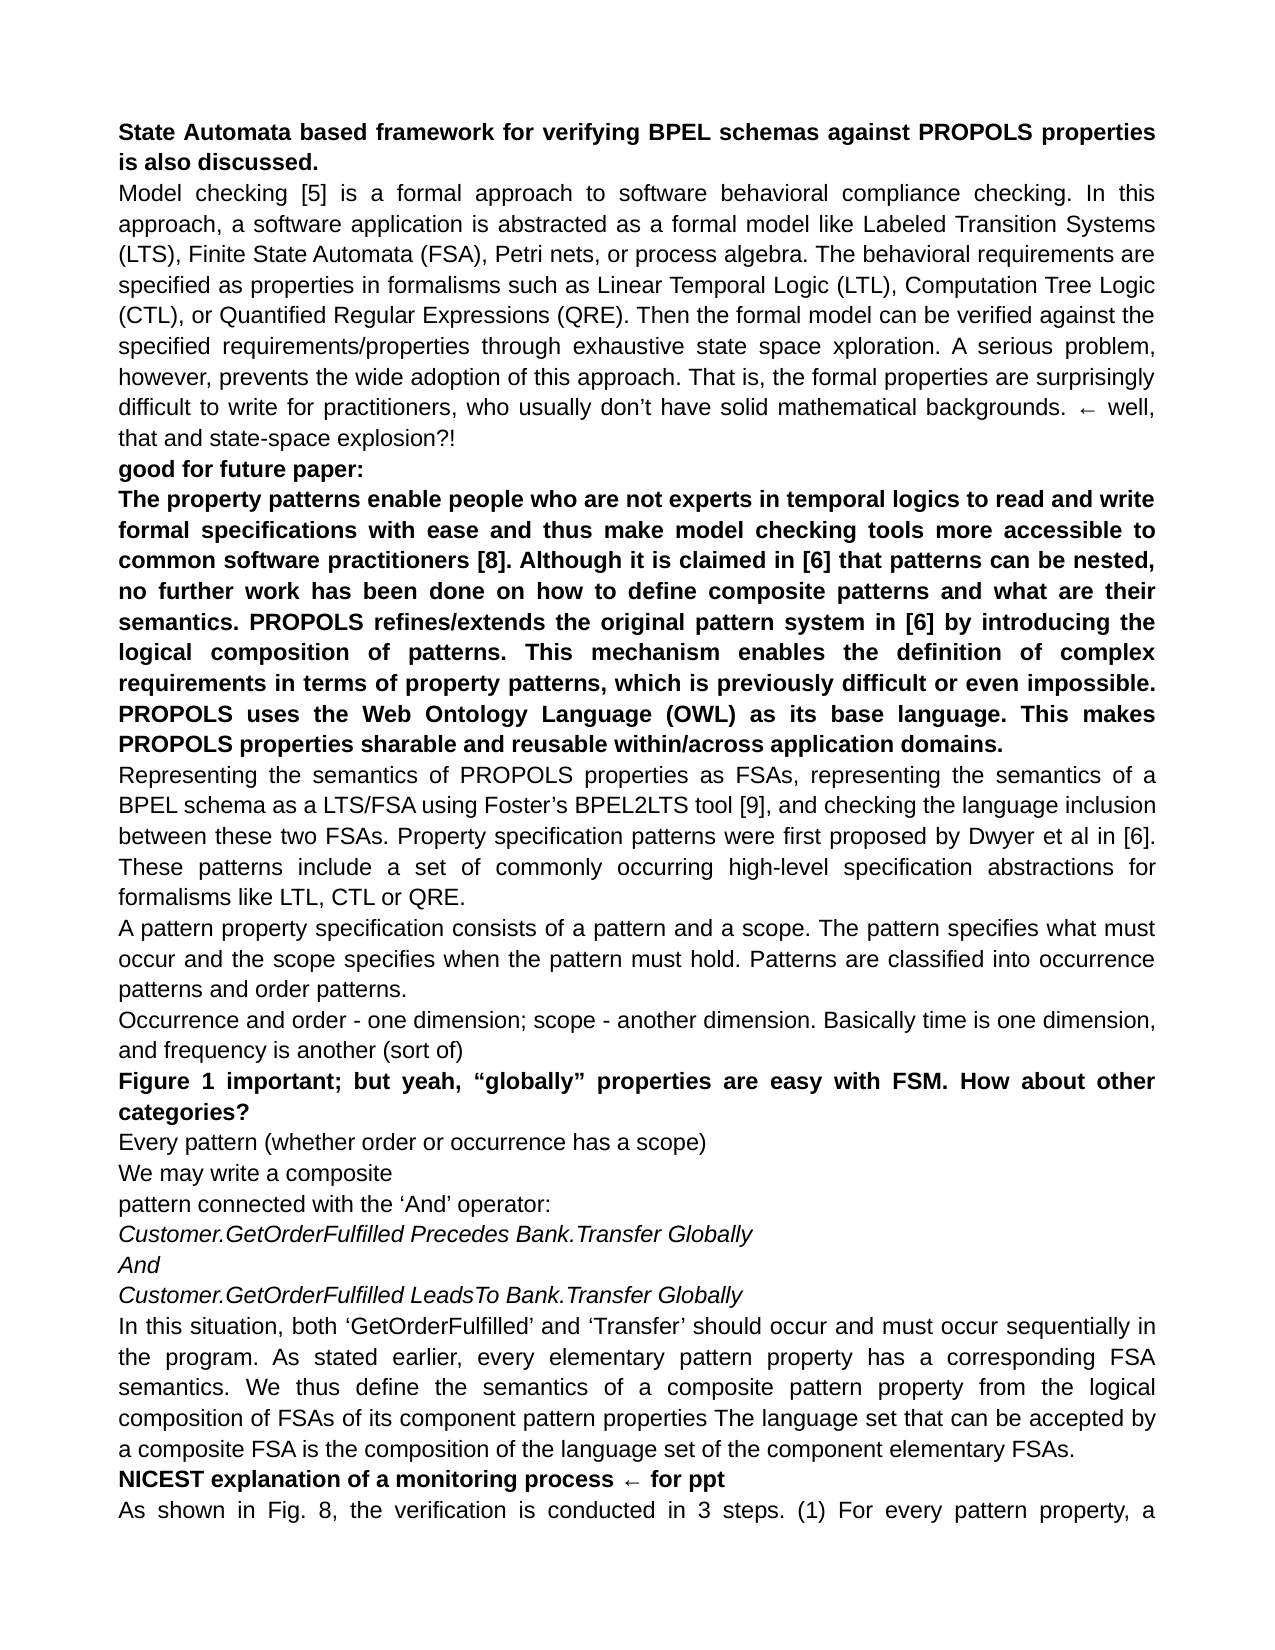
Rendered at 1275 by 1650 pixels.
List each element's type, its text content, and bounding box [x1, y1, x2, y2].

text We may write a composite [118, 1159, 1157, 1186]
text NICEST explanation of a monitoring process ← for ppt [118, 1466, 1157, 1492]
text Representing the semantics of PROPOLS properties as FSAs, representing the semantics of a BPEL schema as a LTS/FSA using Foster’s BPEL2LTS tool [9], and checking the language inclusion between these two FSAs. Property specification patterns were first proposed by Dwyer et al in [6]. These patterns include a set of commonly occurring high-level specification abstractions for formalisms like LTL, CTL or QRE. [118, 761, 1157, 911]
text Occurrence and order - one dimension; scope - another dimension. Basically time is one dimension, and frequency is another (sort of) [118, 1006, 1157, 1064]
text pattern connected with the ‘And’ operator: [118, 1190, 1157, 1217]
text A pattern property specification consists of a pattern and a scope. The pattern specifies what must occur and the scope specifies when the pattern must hold. Patterns are classified into occurrence patterns and order patterns. [118, 914, 1157, 1002]
text The property patterns enable people who are not experts in temporal logics to read and write formal specifications with ease and thus make model checking tools more accessible to common software practitioners [8]. Although it is claimed in [6] that patterns can be nested, no further work has been done on how to define composite patterns and what are their semantics. PROPOLS refines/extends the original pattern system in [6] by introducing the logical composition of patterns. This mechanism enables the definition of complex requirements in terms of property patterns, which is previously difficult or even impossible. PROPOLS uses the Web Ontology Language (OWL) as its base language. This makes PROPOLS properties sharable and reusable within/across application domains. [118, 486, 1157, 757]
text Customer.GetOrderFulfilled Precedes Bank.Transfer Globally [118, 1221, 1157, 1247]
text Model checking [5] is a formal approach to software behavioral compliance checking. In this approach, a software application is abstracted as a formal model like Labeled Transition Systems (LTS), Finite State Automata (FSA), Petri nets, or process algebra. The behavioral requirements are specified as properties in formalisms such as Linear Temporal Logic (LTL), Computation Tree Logic (CTL), or Quantified Regular Expressions (QRE). Then the formal model can be verified against the specified requirements/properties through exhaustive state space xploration. A serious problem, however, prevents the wide adoption of this approach. That is, the formal properties are surprisingly difficult to write for practitioners, who usually don’t have solid mathematical backgrounds. ← well, that and state-space explosion?! [118, 179, 1157, 451]
text Every pattern (whether order or occurrence has a scope) [118, 1129, 1157, 1156]
text And [118, 1251, 1157, 1278]
text State Automata based framework for verifying BPEL schemas against PROPOLS properties is also discussed. [118, 118, 1157, 176]
text In this situation, both ‘GetOrderFulfilled’ and ‘Transfer’ should occur and must occur sequentially in the program. As stated earlier, every elementary pattern property has a corresponding FSA semantics. We thus define the semantics of a composite pattern property from the logical composition of FSAs of its component pattern properties The language set that can be accepted by a composite FSA is the composition of the language set of the component elementary FSAs. [118, 1312, 1157, 1462]
text As shown in Fig. 8, the verification is conducted in 3 steps. (1) For every pattern property, a [118, 1496, 1157, 1523]
text good for future paper: [118, 455, 1157, 482]
text Figure 1 important; but yeah, “globally” properties are easy with FSM. How about other categories? [118, 1067, 1157, 1125]
text Customer.GetOrderFulfilled LeadsTo Bank.Transfer Globally [118, 1282, 1157, 1309]
